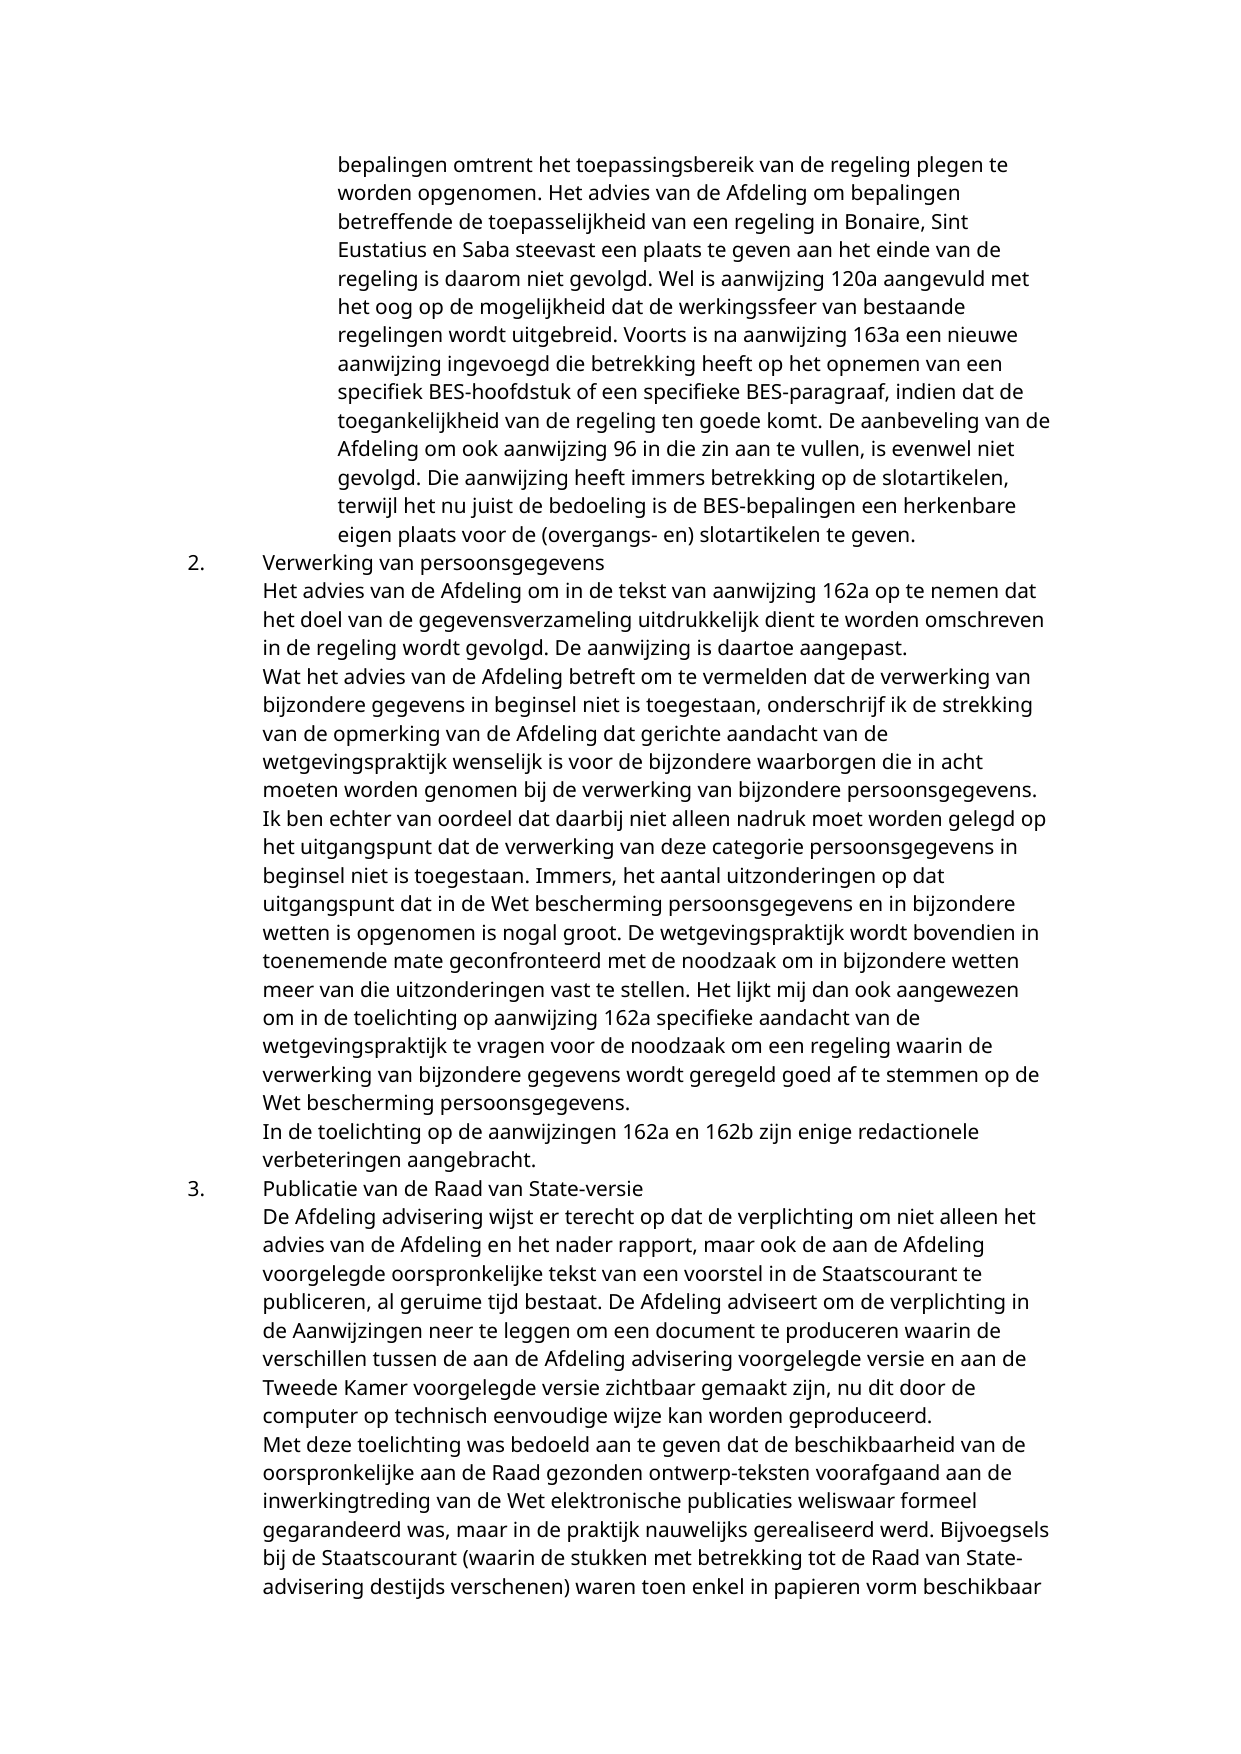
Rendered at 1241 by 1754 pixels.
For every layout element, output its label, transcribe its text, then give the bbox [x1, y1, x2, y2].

list Wat het advies van de Afdeling betreft om te vermelden dat de verwerking van bijzondere gegevens in beginsel niet is toegestaan, onderschrijf ik de strekking van de opmerking van de Afdeling dat gerichte aandacht van de wetgevingspraktijk wenselijk is voor de bijzondere waarborgen die in acht moeten worden genomen bij de verwerking van bijzondere persoonsgegevens. Ik ben echter van oordeel dat daarbij niet alleen nadruk moet worden gelegd op het uitgangspunt dat de verwerking van deze categorie persoonsgegevens in beginsel niet is toegestaan. Immers, het aantal uitzonderingen op dat uitgangspunt dat in de Wet bescherming persoonsgegevens en in bijzondere wetten is opgenomen is nogal groot. De wetgevingspraktijk wordt bovendien in toenemende mate geconfronteerd met de noodzaak om in bijzondere wetten meer van die uitzonderingen vast te stellen. Het lijkt mij dan ook aangewezen om in de toelichting op aanwijzing 162a specifieke aandacht van de wetgevingspraktijk te vragen voor de noodzaak om een regeling waarin de verwerking van bijzondere gegevens wordt geregeld goed af te stemmen op de Wet bescherming persoonsgegevens. [187, 662, 1053, 1117]
list Het advies van de Afdeling om in de tekst van aanwijzing 162a op te nemen dat het doel van de gegevensverzameling uitdrukkelijk dient te worden omschreven in de regeling wordt gevolgd. De aanwijzing is daartoe aangepast. [187, 577, 1053, 662]
list Verwerking van persoonsgegevens [187, 548, 1053, 577]
list In de toelichting op de aanwijzingen 162a en 162b zijn enige redactionele verbeteringen aangebracht. [187, 1117, 1053, 1174]
list bepalingen omtrent het toepassingsbereik van de regeling plegen te worden opgenomen. Het advies van de Afdeling om bepalingen betreffende de toepasselijkheid van een regeling in Bonaire, Sint Eustatius en Saba steevast een plaats te geven aan het einde van de regeling is daarom niet gevolgd. Wel is aanwijzing 120a aangevuld met het oog op de mogelijkheid dat de werkingssfeer van bestaande regelingen wordt uitgebreid. Voorts is na aanwijzing 163a een nieuwe aanwijzing ingevoegd die betrekking heeft op het opnemen van een specifiek BES-hoofdstuk of een specifieke BES-paragraaf, indien dat de toegankelijkheid van de regeling ten goede komt. De aanbeveling van de Afdeling om ook aanwijzing 96 in die zin aan te vullen, is evenwel niet gevolgd. Die aanwijzing heeft immers betrekking op de slotartikelen, terwijl het nu juist de bedoeling is de BES-bepalingen een herkenbare eigen plaats voor de (overgangs- en) slotartikelen te geven. [262, 150, 1053, 548]
list Publicatie van de Raad van State-versie [187, 1174, 1053, 1202]
list De Afdeling advisering wijst er terecht op dat de verplichting om niet alleen het advies van de Afdeling en het nader rapport, maar ook de aan de Afdeling voorgelegde oorspronkelijke tekst van een voorstel in de Staatscourant te publiceren, al geruime tijd bestaat. De Afdeling adviseert om de verplichting in de Aanwijzingen neer te leggen om een document te produceren waarin de verschillen tussen de aan de Afdeling advisering voorgelegde versie en aan de Tweede Kamer voorgelegde versie zichtbaar gemaakt zijn, nu dit door de computer op technisch eenvoudige wijze kan worden geproduceerd. [187, 1202, 1053, 1430]
list Met deze toelichting was bedoeld aan te geven dat de beschikbaarheid van de oorspronkelijke aan de Raad gezonden ontwerp-teksten voorafgaand aan de inwerkingtreding van de Wet elektronische publicaties weliswaar formeel gegarandeerd was, maar in de praktijk nauwelijks gerealiseerd werd. Bijvoegsels bij de Staatscourant (waarin de stukken met betrekking tot de Raad van State-advisering destijds verschenen) waren toen enkel in papieren vorm beschikbaar [187, 1430, 1053, 1600]
